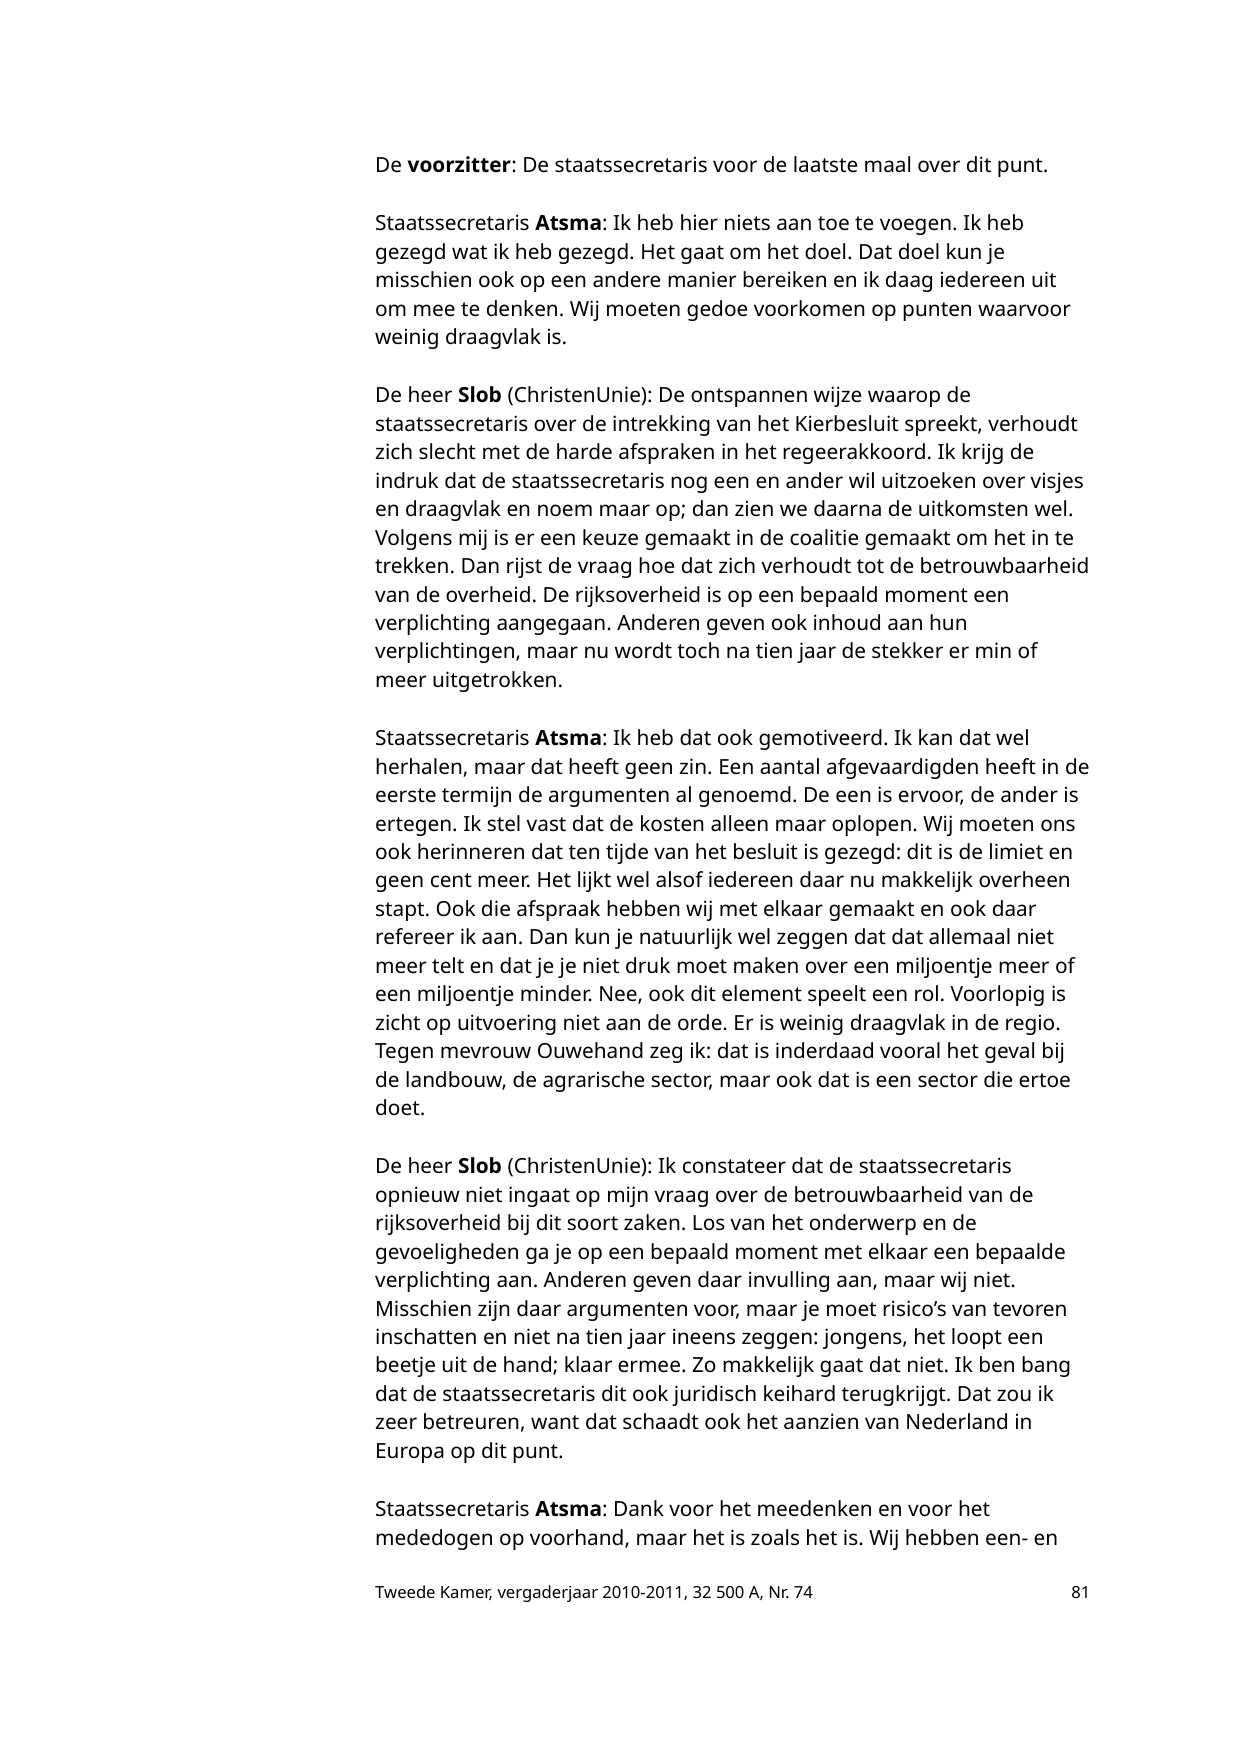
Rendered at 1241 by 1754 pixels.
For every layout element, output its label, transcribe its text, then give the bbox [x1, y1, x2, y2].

text Staatssecretaris Atsma: Ik heb dat ook gemotiveerd. Ik kan dat wel herhalen, maar dat heeft geen zin. Een aantal afgevaardigden heeft in de eerste termijn de argumenten al genoemd. De een is ervoor, de ander is ertegen. Ik stel vast dat de kosten alleen maar oplopen. Wij moeten ons ook herinneren dat ten tijde van het besluit is gezegd: dit is de limiet en geen cent meer. Het lijkt wel alsof iedereen daar nu makkelijk overheen stapt. Ook die afspraak hebben wij met elkaar gemaakt en ook daar refereer ik aan. Dan kun je natuurlijk wel zeggen dat dat allemaal niet meer telt en dat je je niet druk moet maken over een miljoentje meer of een miljoentje minder. Nee, ook dit element speelt een rol. Voorlopig is zicht op uitvoering niet aan de orde. Er is weinig draagvlak in de regio. Tegen mevrouw Ouwehand zeg ik: dat is inderdaad vooral het geval bij de landbouw, de agrarische sector, maar ook dat is een sector die ertoe doet. [375, 723, 1090, 1122]
text De heer Slob (ChristenUnie): Ik constateer dat de staatssecretaris opnieuw niet ingaat op mijn vraag over de betrouwbaarheid van de rijksoverheid bij dit soort zaken. Los van het onderwerp en de gevoeligheden ga je op een bepaald moment met elkaar een bepaalde verplichting aan. Anderen geven daar invulling aan, maar wij niet. Misschien zijn daar argumenten voor, maar je moet risico’s van tevoren inschatten en niet na tien jaar ineens zeggen: jongens, het loopt een beetje uit de hand; klaar ermee. Zo makkelijk gaat dat niet. Ik ben bang dat de staatssecretaris dit ook juridisch keihard terugkrijgt. Dat zou ik zeer betreuren, want dat schaadt ook het aanzien van Nederland in Europa op dit punt. [375, 1152, 1090, 1464]
text Staatssecretaris Atsma: Dank voor het meedenken en voor het mededogen op voorhand, maar het is zoals het is. Wij hebben een- en [375, 1494, 1090, 1551]
text De heer Slob (ChristenUnie): De ontspannen wijze waarop de staatssecretaris over de intrekking van het Kierbesluit spreekt, verhoudt zich slecht met de harde afspraken in het regeerakkoord. Ik krijg de indruk dat de staatssecretaris nog een en ander wil uitzoeken over visjes en draagvlak en noem maar op; dan zien we daarna de uitkomsten wel. Volgens mij is er een keuze gemaakt in de coalitie gemaakt om het in te trekken. Dan rijst de vraag hoe dat zich verhoudt tot de betrouwbaarheid van de overheid. De rijksoverheid is op een bepaald moment een verplichting aangegaan. Anderen geven ook inhoud aan hun verplichtingen, maar nu wordt toch na tien jaar de stekker er min of meer uitgetrokken. [375, 381, 1090, 693]
text De voorzitter: De staatssecretaris voor de laatste maal over dit punt. [375, 150, 1090, 178]
text Staatssecretaris Atsma: Ik heb hier niets aan toe te voegen. Ik heb gezegd wat ik heb gezegd. Het gaat om het doel. Dat doel kun je misschien ook op een andere manier bereiken en ik daag iedereen uit om mee te denken. Wij moeten gedoe voorkomen op punten waarvoor weinig draagvlak is. [375, 208, 1090, 351]
